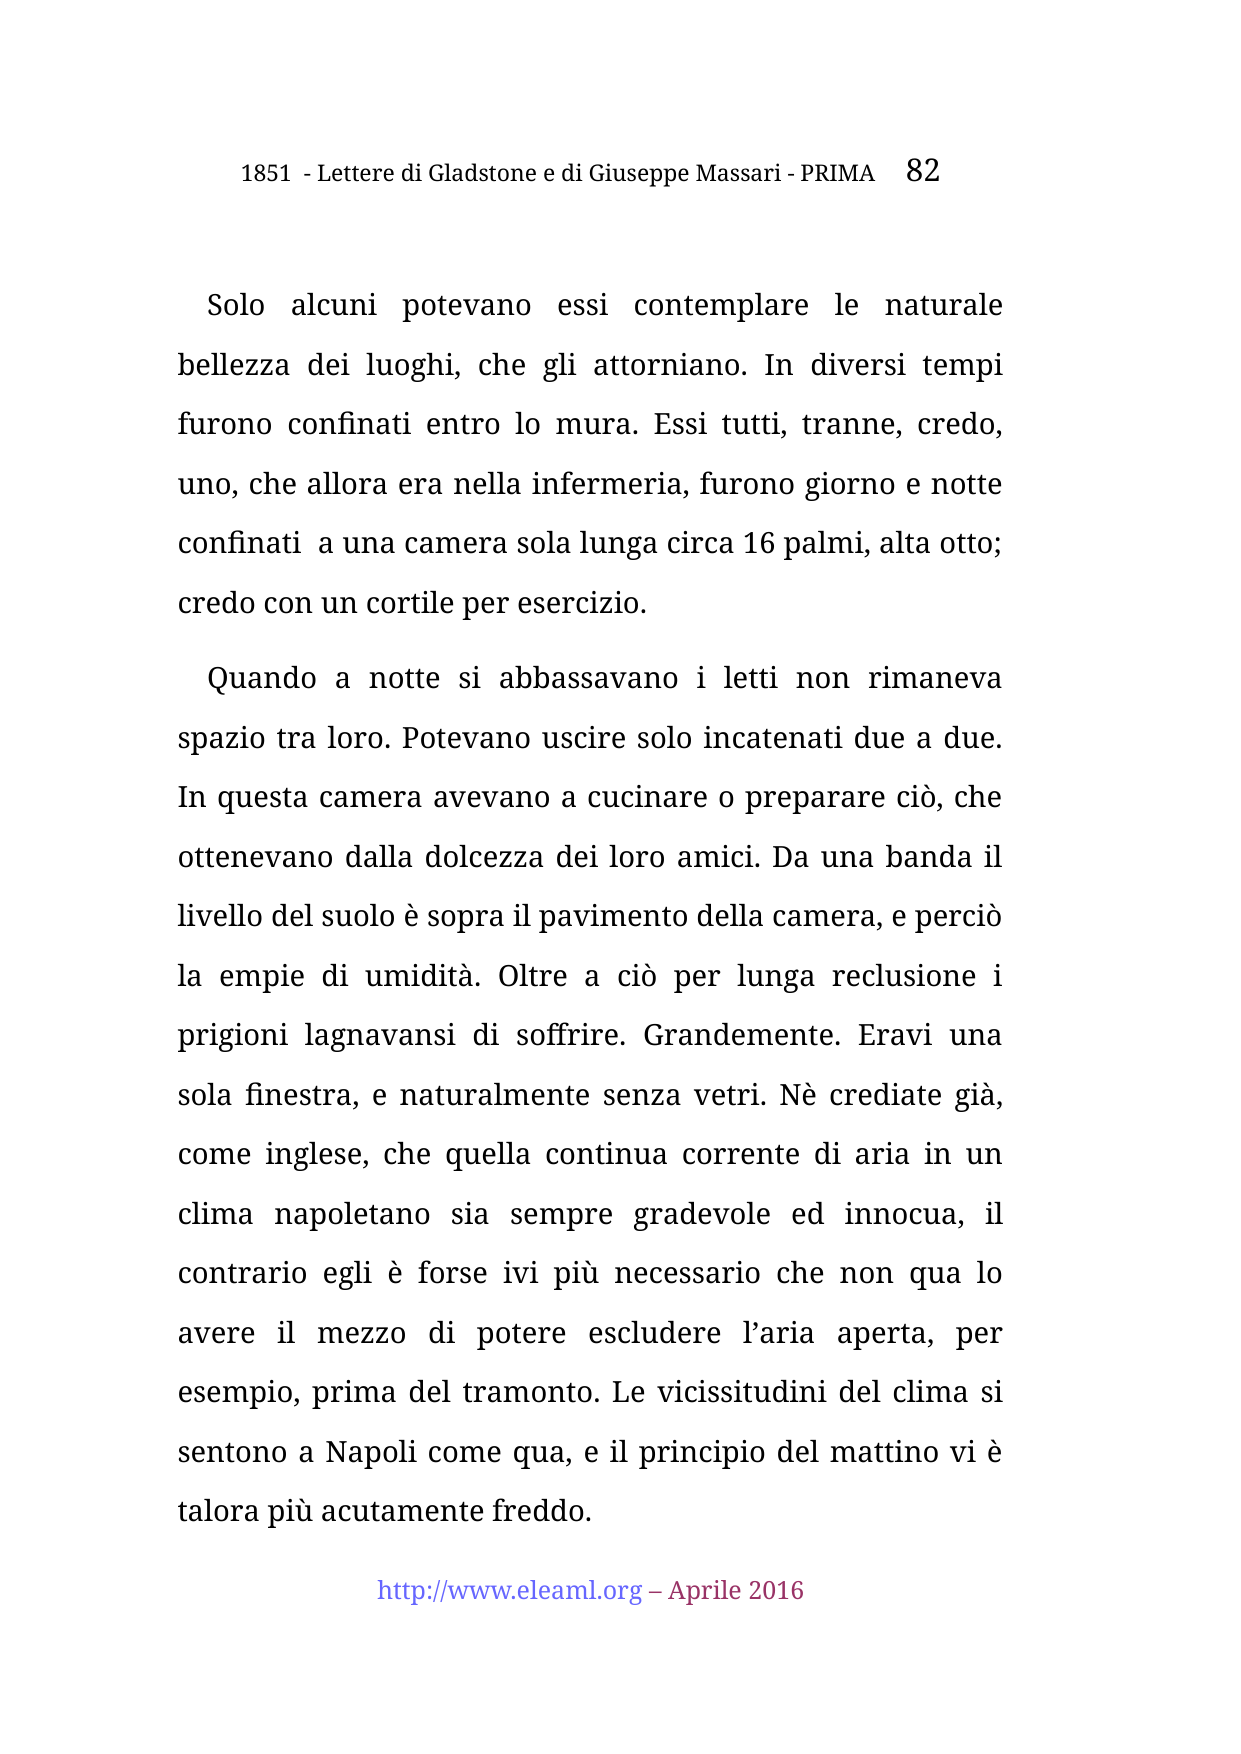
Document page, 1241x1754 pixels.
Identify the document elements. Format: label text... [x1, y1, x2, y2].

text Solo alcuni potevano essi contemplare le naturale bellezza dei luoghi, che gli attorniano. In diversi tempi furono confinati entro lo mura. Essi tutti, tranne, credo, uno, che allora era nella infermeria, furono giorno e notte confinati a una camera sola lunga circa 16 palmi, alta otto; credo con un cortile per esercizio. [177, 284, 1004, 622]
text Quando a notte si abbassavano i letti non rimaneva spazio tra loro. Potevano uscire solo incatenati due a due. In questa camera avevano a cucinare o preparare ciò, che ottenevano dalla dolcezza dei loro amici. Da una banda il livello del suolo è sopra il pavimento della camera, e perciò la empie di umidità. Oltre a ciò per lunga reclusione i prigioni lagnavansi di soffrire. Grandemente. Eravi una sola finestra, e naturalmente senza vetri. Nè crediate già, come inglese, che quella continua corrente di aria in un clima napoletano sia sempre gradevole ed innocua, il contrario egli è forse ivi più necessario che non qua lo avere il mezzo di potere escludere l’aria aperta, per esempio, prima del tramonto. Le vicissitudini del clima si sentono a Napoli come qua, e il principio del mattino vi è talora più acutamente freddo. [177, 658, 1004, 1530]
